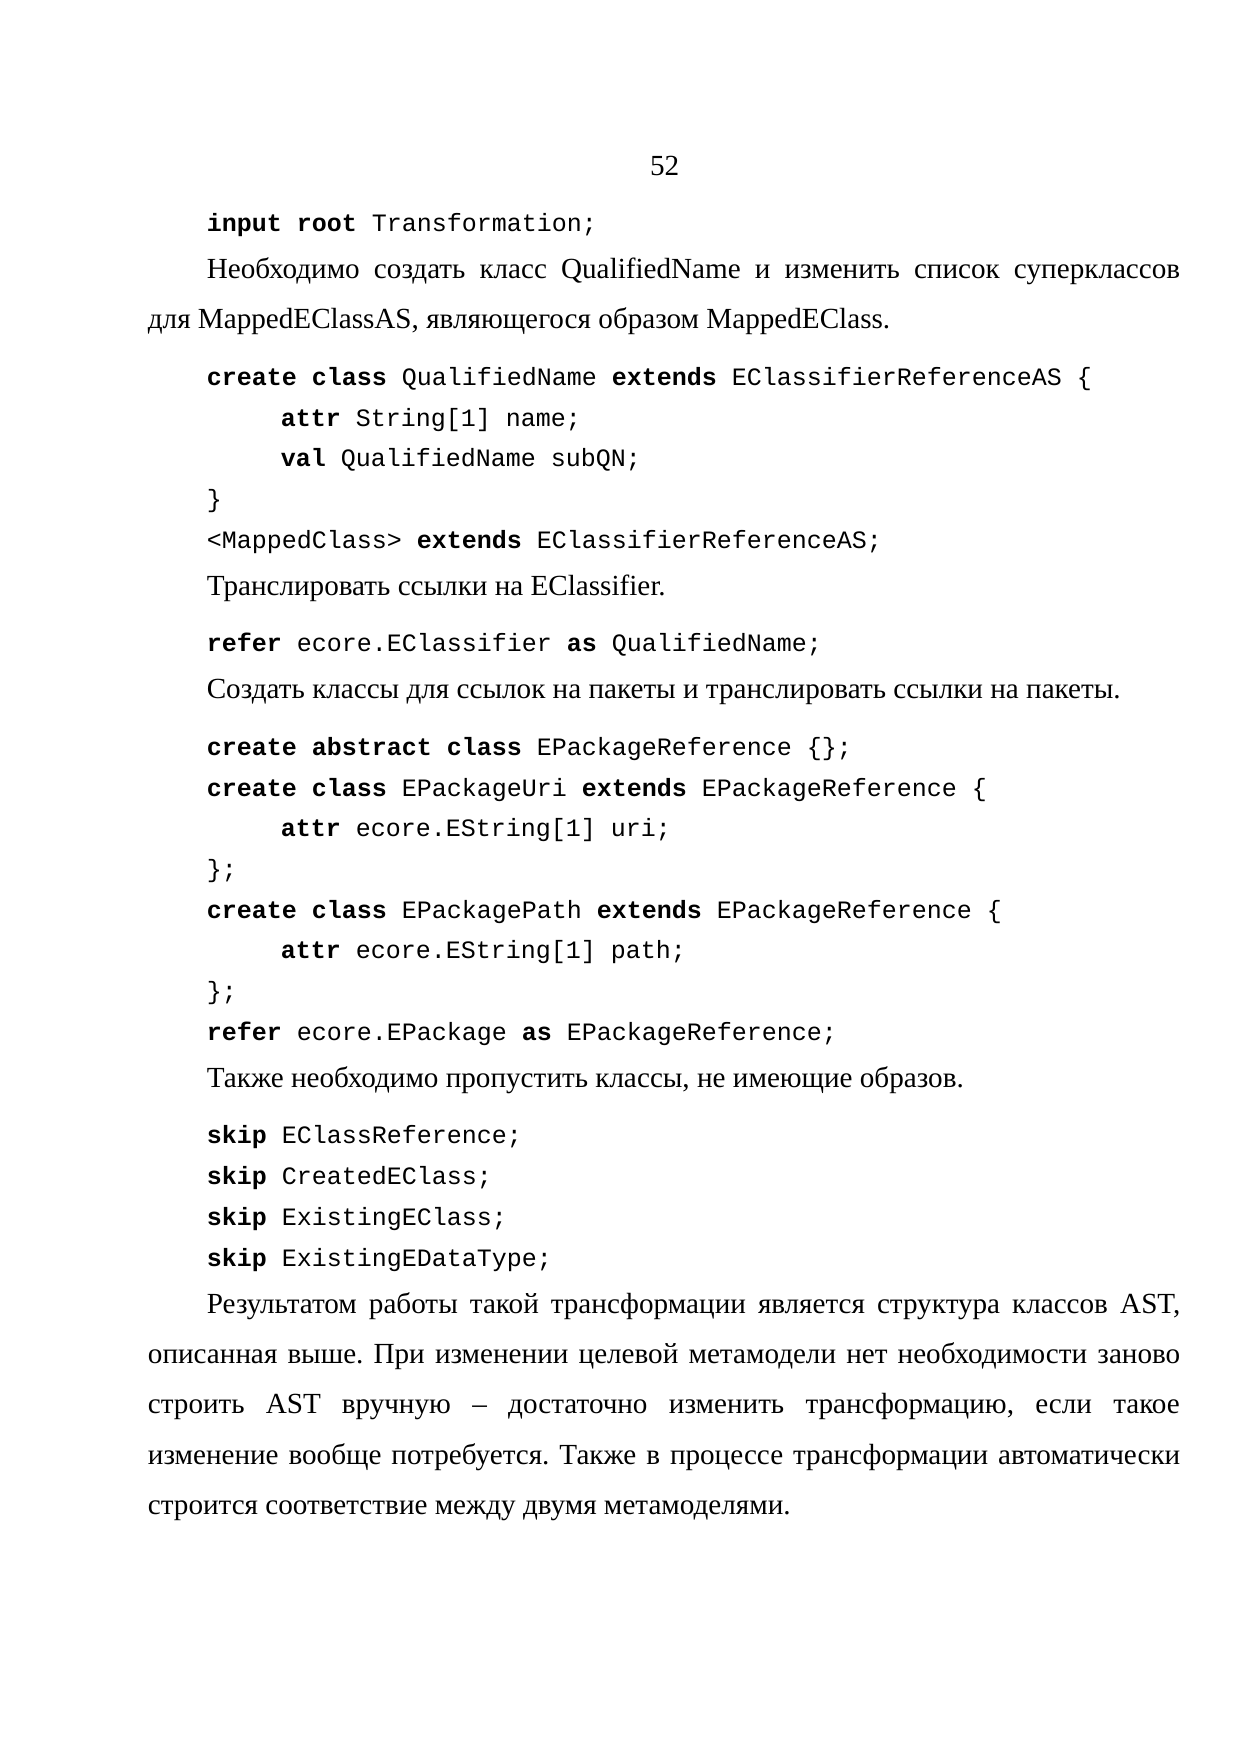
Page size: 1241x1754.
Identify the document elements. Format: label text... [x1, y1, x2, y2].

text attr String[1] name; [207, 405, 1181, 433]
text skip EClassReference; [207, 1123, 1181, 1151]
text attr ecore.EString[1] path; [207, 938, 1181, 966]
text create class EPackagePath extends EPackageReference { [207, 897, 1181, 926]
text input root Transformation; [207, 211, 1181, 239]
text skip ExistingEClass; [207, 1204, 1181, 1233]
text create class EPackageUri extends EPackageReference { [207, 775, 1181, 803]
text skip ExistingEDataType; [207, 1245, 1181, 1274]
text refer ecore.EPackage as EPackageReference; [207, 1019, 1181, 1048]
text attr ecore.EString[1] uri; [207, 816, 1181, 844]
text val QualifiedName subQN; [207, 446, 1181, 474]
text Транслировать ссылки на EClassifier. [148, 568, 1181, 602]
text Необходимо создать класс QualifiedName и изменить список суперклассов для MappedEClassAS, являющегося образом MappedEClass. [148, 251, 1181, 335]
text create abstract class EPackageReference {}; [207, 734, 1181, 763]
text skip CreatedEClass; [207, 1164, 1181, 1192]
text }; [207, 979, 1181, 1007]
text } [207, 487, 1181, 515]
text Также необходимо пропустить классы, не имеющие образов. [148, 1060, 1181, 1094]
text }; [207, 857, 1181, 885]
text Результатом работы такой трансформации является структура классов AST, описанная выше. При изменении целевой метамодели нет необходимости заново строить AST вручную – достаточно изменить трансформацию, если такое изменение вообще потребуется. Также в процессе трансформации автоматически строится соответствие между двумя метамоделями. [148, 1286, 1181, 1521]
text <MappedClass> extends EClassifierReferenceAS; [207, 527, 1181, 556]
text refer ecore.EClassifier as QualifiedName; [207, 631, 1181, 659]
text Создать классы для ссылок на пакеты и транслировать ссылки на пакеты. [148, 672, 1181, 705]
text create class QualifiedName extends EClassifierReferenceAS { [207, 364, 1181, 393]
